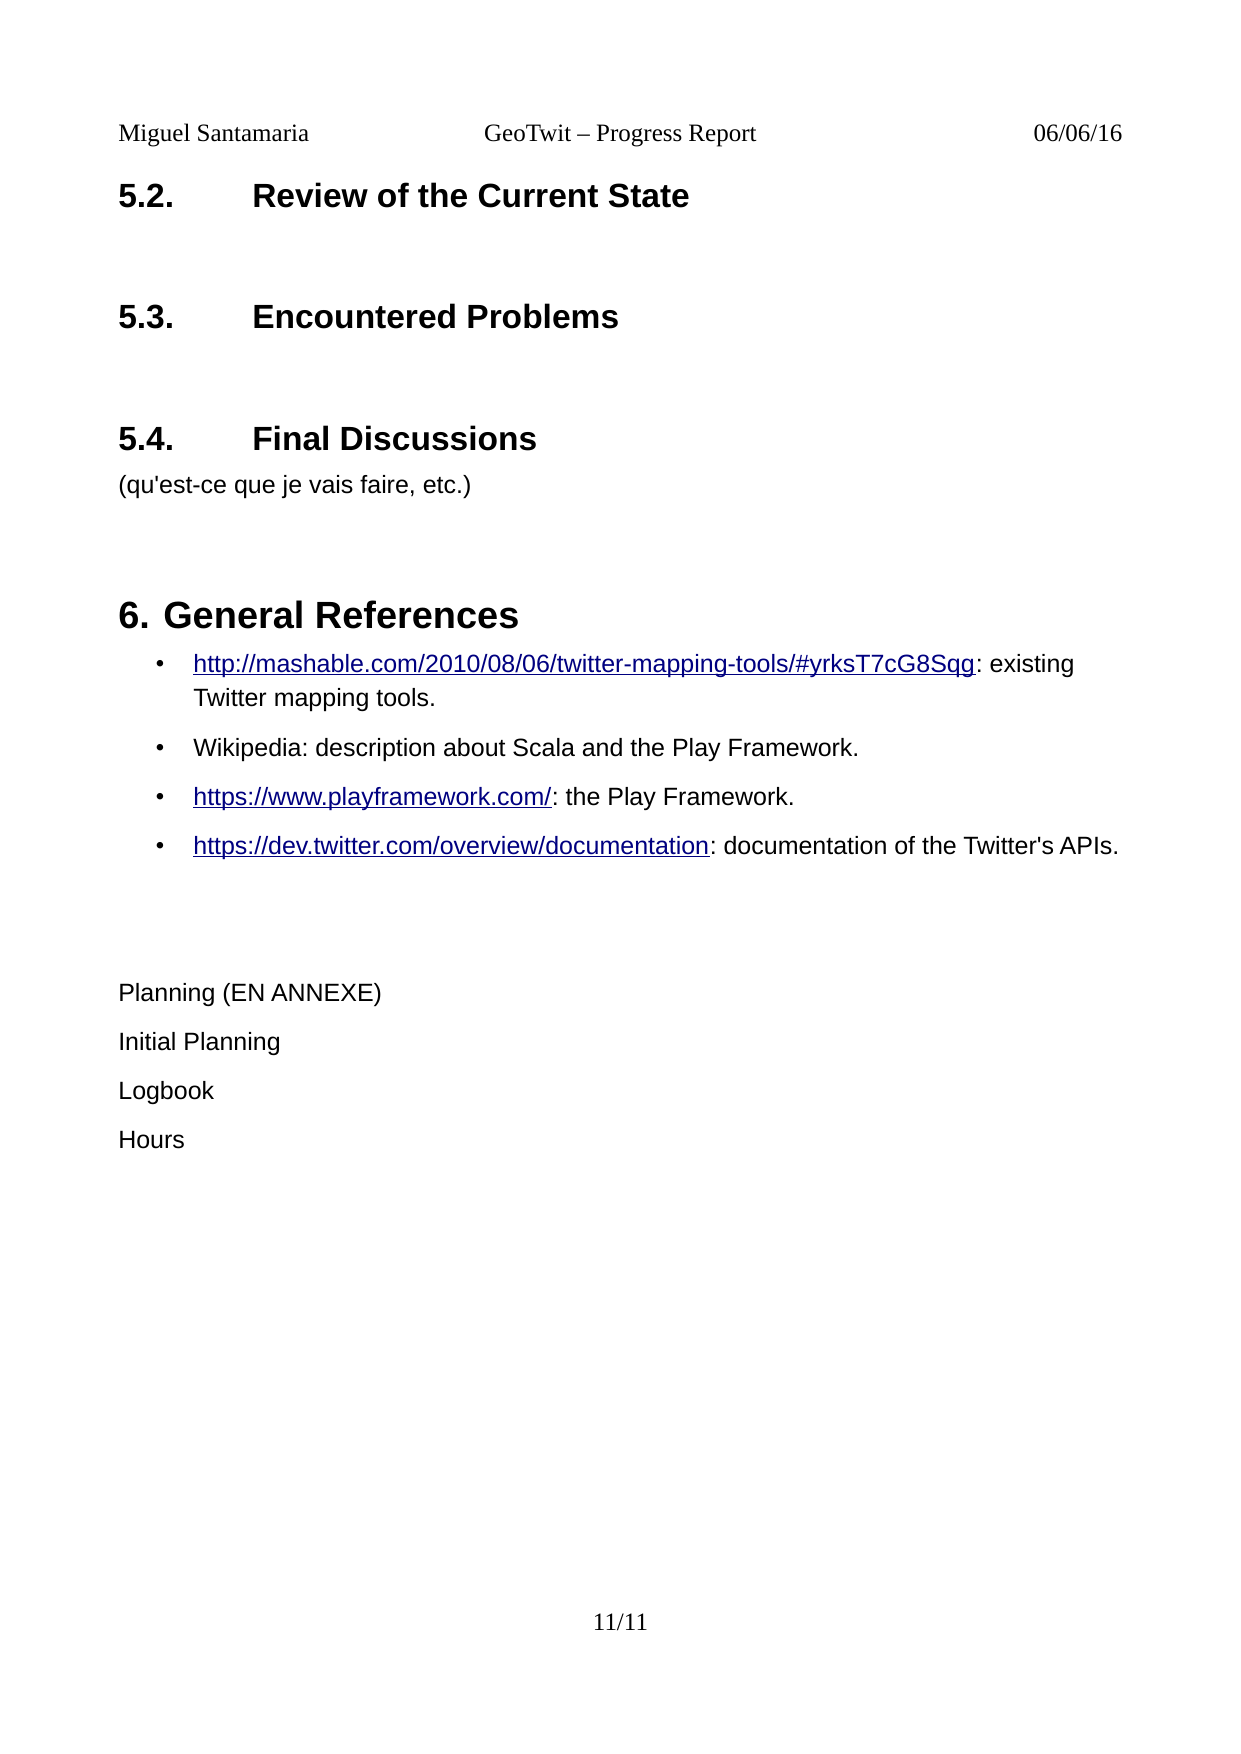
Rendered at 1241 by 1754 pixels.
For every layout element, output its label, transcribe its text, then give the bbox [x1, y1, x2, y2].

list https://www.playframework.com/: the Play Framework. [156, 782, 1122, 811]
subtitle Encountered Problems [118, 297, 1122, 336]
subtitle Review of the Current State [118, 176, 1122, 215]
text Hours [118, 1125, 1122, 1154]
text Logbook [118, 1076, 1122, 1105]
list https://dev.twitter.com/overview/documentation: documentation of the Twitter's APIs. [156, 831, 1122, 860]
subtitle General References [118, 593, 1122, 636]
subtitle Final Discussions [118, 418, 1122, 457]
text Initial Planning [118, 1027, 1122, 1056]
text Planning (EN ANNEXE) [118, 978, 1122, 1007]
list http://mashable.com/2010/08/06/twitter-mapping-tools/#yrksT7cG8Sqg: existing Twitter mapping tools. [156, 649, 1122, 712]
text (qu'est-ce que je vais faire, etc.) [118, 469, 1122, 498]
list Wikipedia: description about Scala and the Play Framework. [156, 732, 1122, 761]
